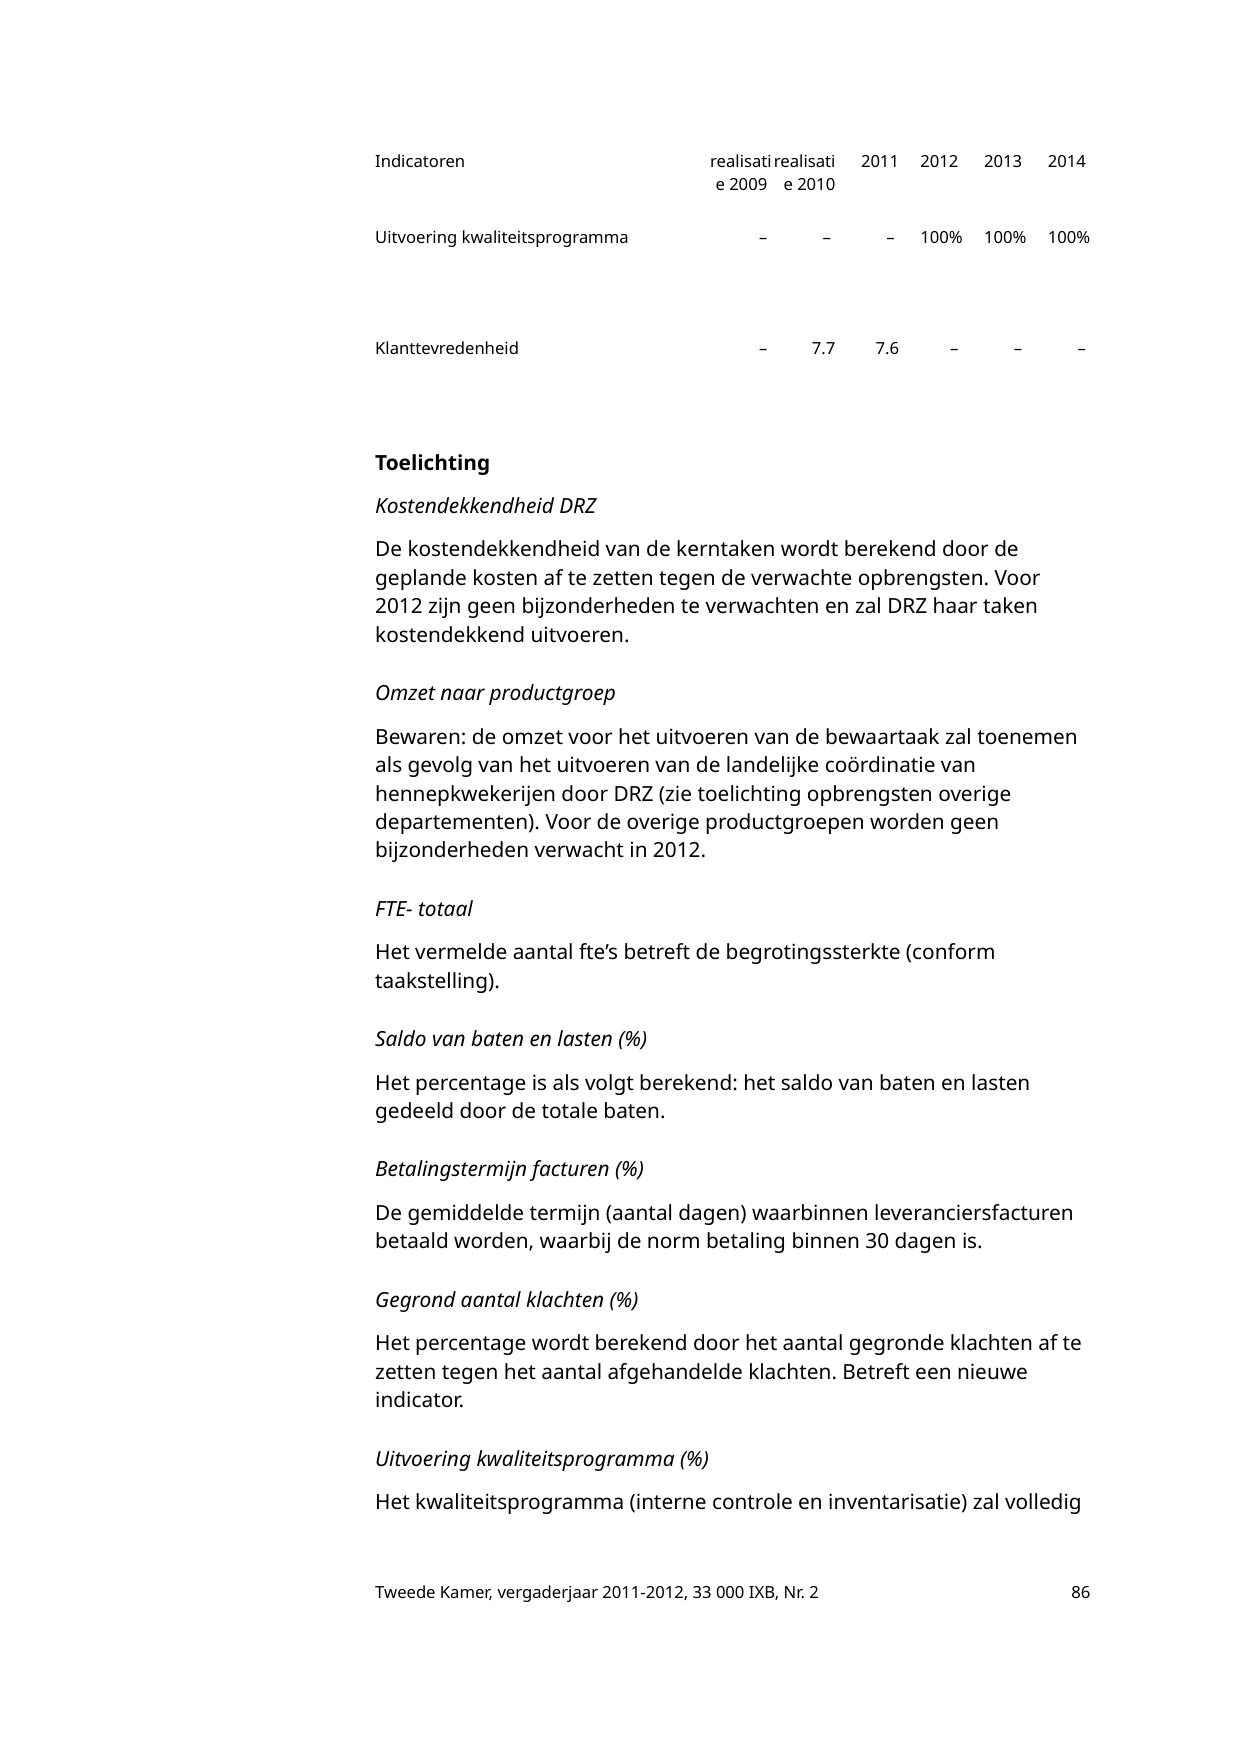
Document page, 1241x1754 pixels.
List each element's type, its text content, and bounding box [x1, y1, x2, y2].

table_cell Uitvoering kwaliteitsprogramma [375, 225, 708, 278]
text Saldo van baten en lasten (%) [375, 1024, 1090, 1053]
text Uitvoering kwaliteitsprogramma (%) [375, 1444, 1090, 1472]
text De kostendekkendheid van de kerntaken wordt berekend door de geplande kosten af te zetten tegen de verwachte opbrengsten. Voor 2012 zijn geen bijzonderheden te verwachten en zal DRZ haar taken kostendekkend uitvoeren. [375, 534, 1090, 648]
table_cell [771, 278, 835, 337]
table_cell Klanttevredenheid [375, 337, 708, 389]
table_cell [835, 278, 899, 337]
table_header realisatie 2009 [708, 150, 771, 225]
table_cell – [708, 225, 771, 278]
text Bewaren: de omzet voor het uitvoeren van de bewaartaak zal toenemen als gevolg van het uitvoeren van de landelijke coördinatie van hennepkwekerijen door DRZ (zie toelichting opbrengsten overige departementen). Voor de overige productgroepen worden geen bijzonderheden verwacht in 2012. [375, 722, 1090, 864]
text Het vermelde aantal fte’s betreft de begrotingssterkte (conform taakstelling). [375, 937, 1090, 994]
table_cell 100% [963, 225, 1026, 278]
text Omzet naar productgroep [375, 678, 1090, 707]
text Gegrond aantal klachten (%) [375, 1285, 1090, 1313]
table_header 2012 [899, 150, 963, 225]
text Toelichting [375, 448, 1090, 476]
table_cell – [835, 225, 899, 278]
table_cell – [899, 337, 963, 389]
table_cell – [1026, 337, 1090, 389]
table_cell [375, 278, 708, 337]
table_cell [1026, 278, 1090, 337]
table_header 2013 [963, 150, 1026, 225]
table_header 2014 [1026, 150, 1090, 225]
text Betalingstermijn facturen (%) [375, 1154, 1090, 1183]
table_cell – [963, 337, 1026, 389]
table_cell – [708, 337, 771, 389]
table_cell 100% [899, 225, 963, 278]
text Het kwaliteitsprogramma (interne controle en inventarisatie) zal volledig [375, 1487, 1090, 1516]
table_cell 7.6 [835, 337, 899, 389]
table_cell [963, 278, 1026, 337]
table_cell [708, 278, 771, 337]
text Het percentage is als volgt berekend: het saldo van baten en lasten gedeeld door de totale baten. [375, 1068, 1090, 1124]
text De gemiddelde termijn (aantal dagen) waarbinnen leveranciersfacturen betaald worden, waarbij de norm betaling binnen 30 dagen is. [375, 1198, 1090, 1255]
table_header Indicatoren [375, 150, 708, 225]
text Kostendekkendheid DRZ [375, 491, 1090, 519]
table_cell – [771, 225, 835, 278]
table_cell 100% [1026, 225, 1090, 278]
table_header 2011 [835, 150, 899, 225]
table_cell [899, 278, 963, 337]
table_header realisatie 2010 [771, 150, 835, 225]
table_cell 7.7 [771, 337, 835, 389]
text Het percentage wordt berekend door het aantal gegronde klachten af te zetten tegen het aantal afgehandelde klachten. Betreft een nieuwe indicator. [375, 1328, 1090, 1414]
text FTE- totaal [375, 894, 1090, 922]
